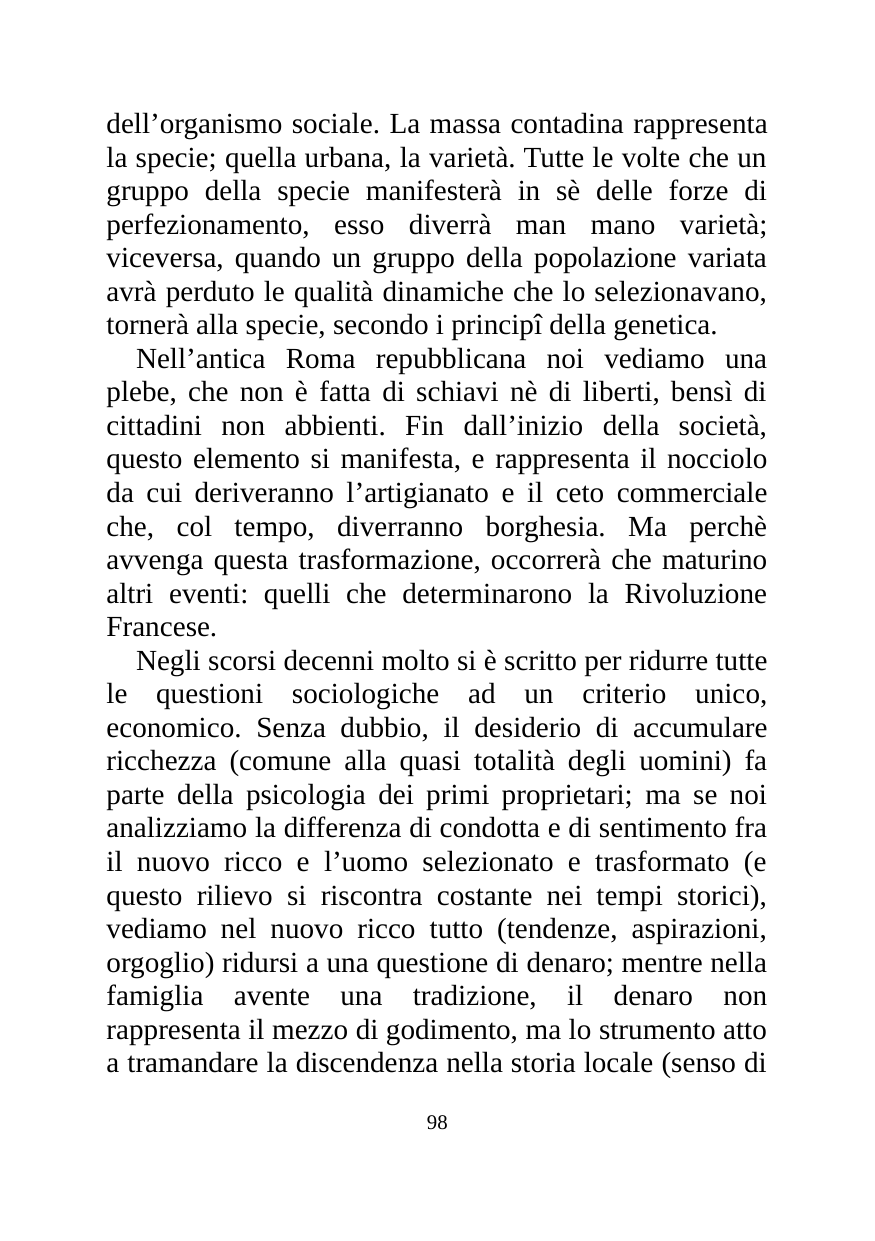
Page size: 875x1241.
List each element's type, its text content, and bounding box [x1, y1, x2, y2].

text Negli scorsi decenni molto si è scritto per ridurre tutte le questioni sociologiche ad un criterio unico, economico. Senza dubbio, il desiderio di accumulare ricchezza (comune alla quasi totalità degli uomini) fa parte della psicologia dei primi proprietari; ma se noi analizziamo la differenza di condotta e di sentimento fra il nuovo ricco e l’uomo selezionato e trasformato (e questo rilievo si riscontra costante nei tempi storici), vediamo nel nuovo ricco tutto (tendenze, aspirazioni, orgoglio) ridursi a una questione di denaro; mentre nella famiglia avente una tradizione, il denaro non rappresenta il mezzo di godimento, ma lo strumento atto a tramandare la discendenza nella storia locale (senso di [106, 643, 768, 1079]
text Nell’antica Roma repubblicana noi vediamo una plebe, che non è fatta di schiavi nè di liberti, bensì di cittadini non abbienti. Fin dall’inizio della società, questo elemento si manifesta, e rappresenta il nocciolo da cui deriveranno l’artigianato e il ceto commerciale che, col tempo, diverranno borghesia. Ma perchè avvenga questa trasformazione, occorrerà che maturino altri eventi: quelli che determinarono la Rivoluzione Francese. [106, 341, 768, 643]
text dell’organismo sociale. La massa contadina rappresenta la specie; quella urbana, la varietà. Tutte le volte che un gruppo della specie manifesterà in sè delle forze di perfezionamento, esso diverrà man mano varietà; viceversa, quando un gruppo della popolazione variata avrà perduto le qualità dinamiche che lo selezionavano, tornerà alla specie, secondo i principî della genetica. [106, 106, 768, 341]
